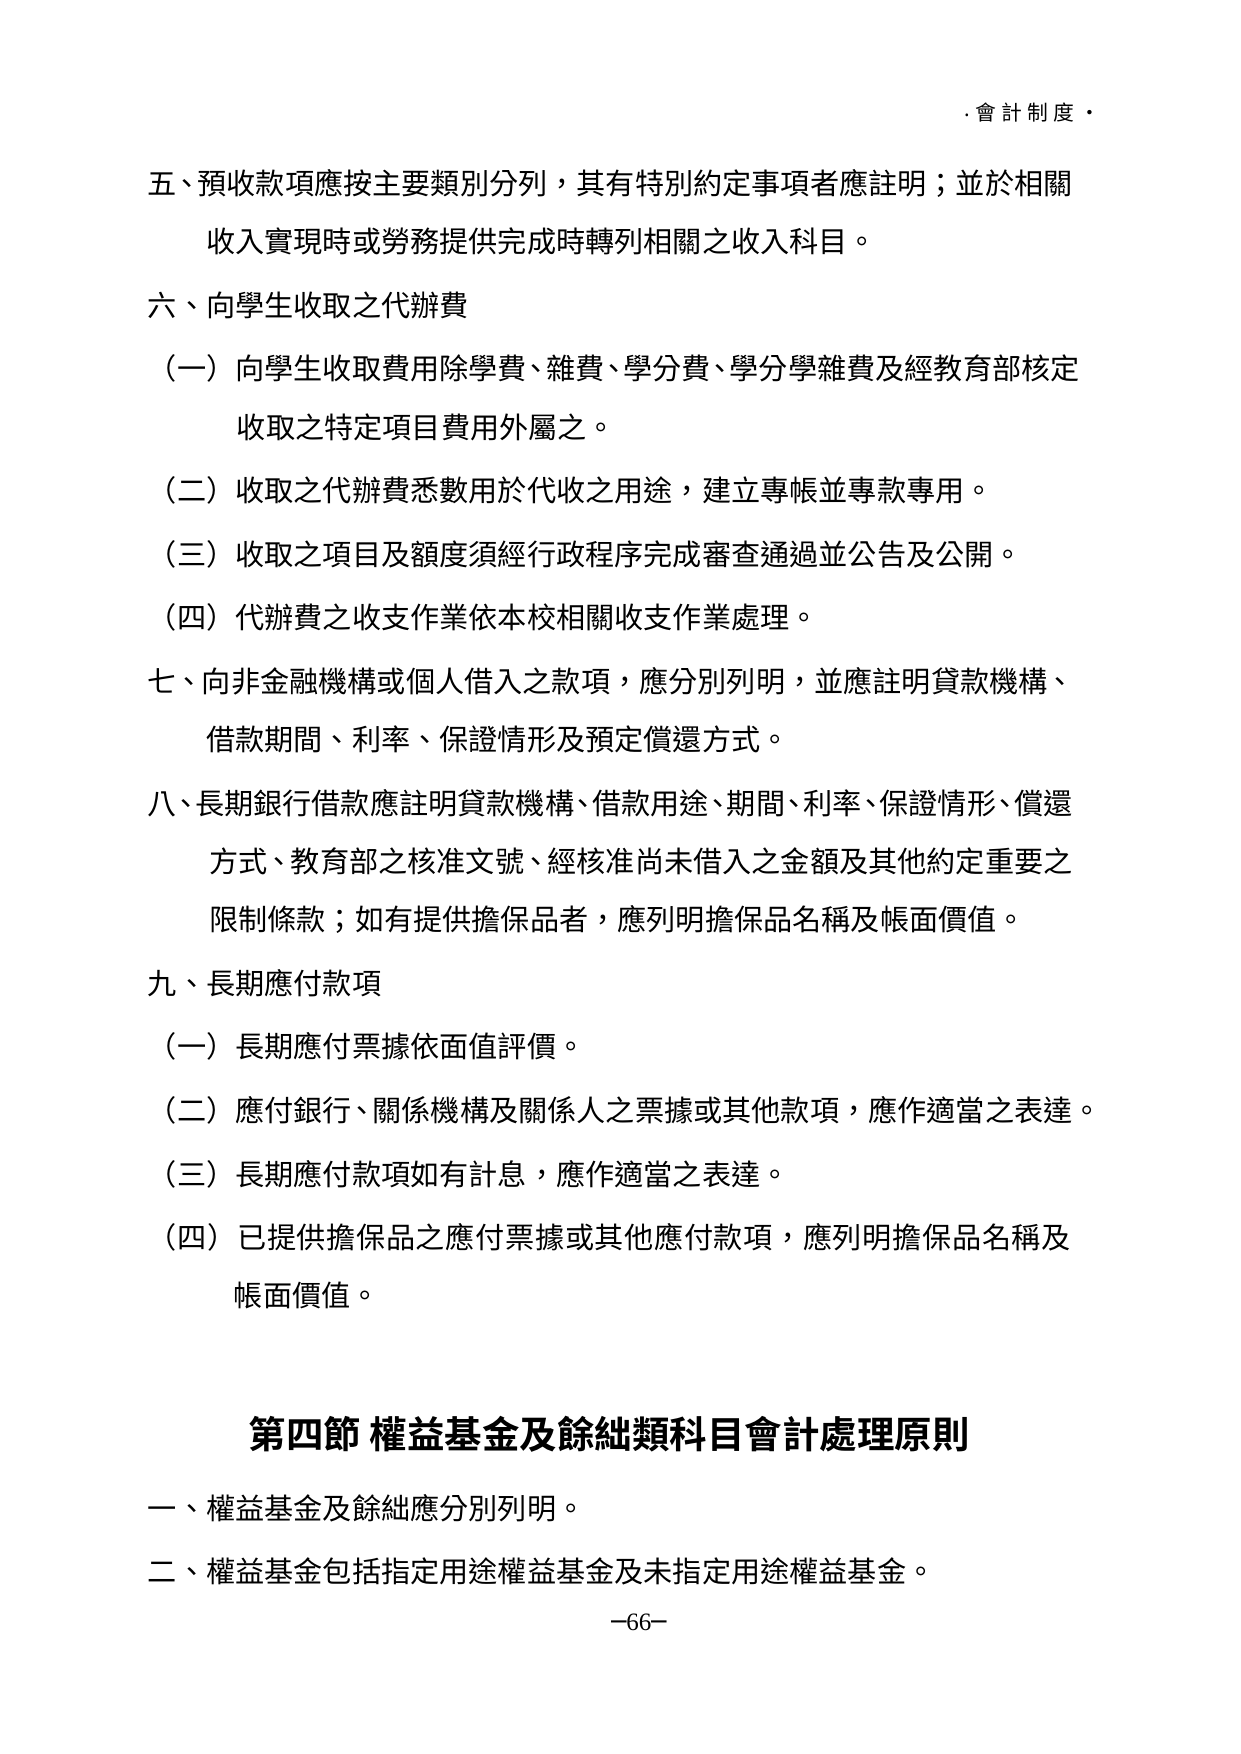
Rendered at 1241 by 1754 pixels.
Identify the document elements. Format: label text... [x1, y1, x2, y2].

text 第四節 權益基金及餘絀類科目會計處理原則 [148, 1402, 1070, 1460]
text 一、權益基金及餘絀應分別列明。 [148, 1473, 1072, 1531]
text （一）長期應付票據依面值評價。 [148, 1011, 1072, 1069]
text （一）向學生收取費用除學費、雜費、學分費、學分學雜費及經教育部核定收取之特定項目費用外屬之。 [148, 333, 1079, 450]
text 八、長期銀行借款應註明貸款機構、借款用途、期間、利率、保證情形、償還方式、教育部之核准文號、經核准尚未借入之金額及其他約定重要之限制條款；如有提供擔保品者，應列明擔保品名稱及帳面價值。 [148, 767, 1072, 942]
text 六、向學生收取之代辦費 [148, 269, 1023, 328]
text （三）長期應付款項如有計息，應作適當之表達。 [148, 1138, 1072, 1197]
text （四）已提供擔保品之應付票據或其他應付款項，應列明擔保品名稱及帳面價值。 [148, 1202, 1072, 1318]
text （四）代辦費之收支作業依本校相關收支作業處理。 [148, 582, 1079, 640]
text （二）收取之代辦費悉數用於代收之用途，建立專帳並專款專用。 [148, 455, 1079, 513]
text （三）收取之項目及額度須經行政程序完成審查通過並公告及公開。 [148, 518, 1079, 577]
text 二、權益基金包括指定用途權益基金及未指定用途權益基金。 [148, 1536, 1072, 1594]
text （二）應付銀行、關係機構及關係人之票據或其他款項，應作適當之表達。 [148, 1075, 1072, 1133]
text 五、預收款項應按主要類別分列，其有特別約定事項者應註明；並於相關收入實現時或勞務提供完成時轉列相關之收入科目。 [148, 148, 1072, 264]
text 七、向非金融機構或個人借入之款項，應分別列明，並應註明貸款機構、借款期間、利率、保證情形及預定償還方式。 [148, 646, 1072, 762]
text 九、長期應付款項 [148, 948, 1072, 1006]
